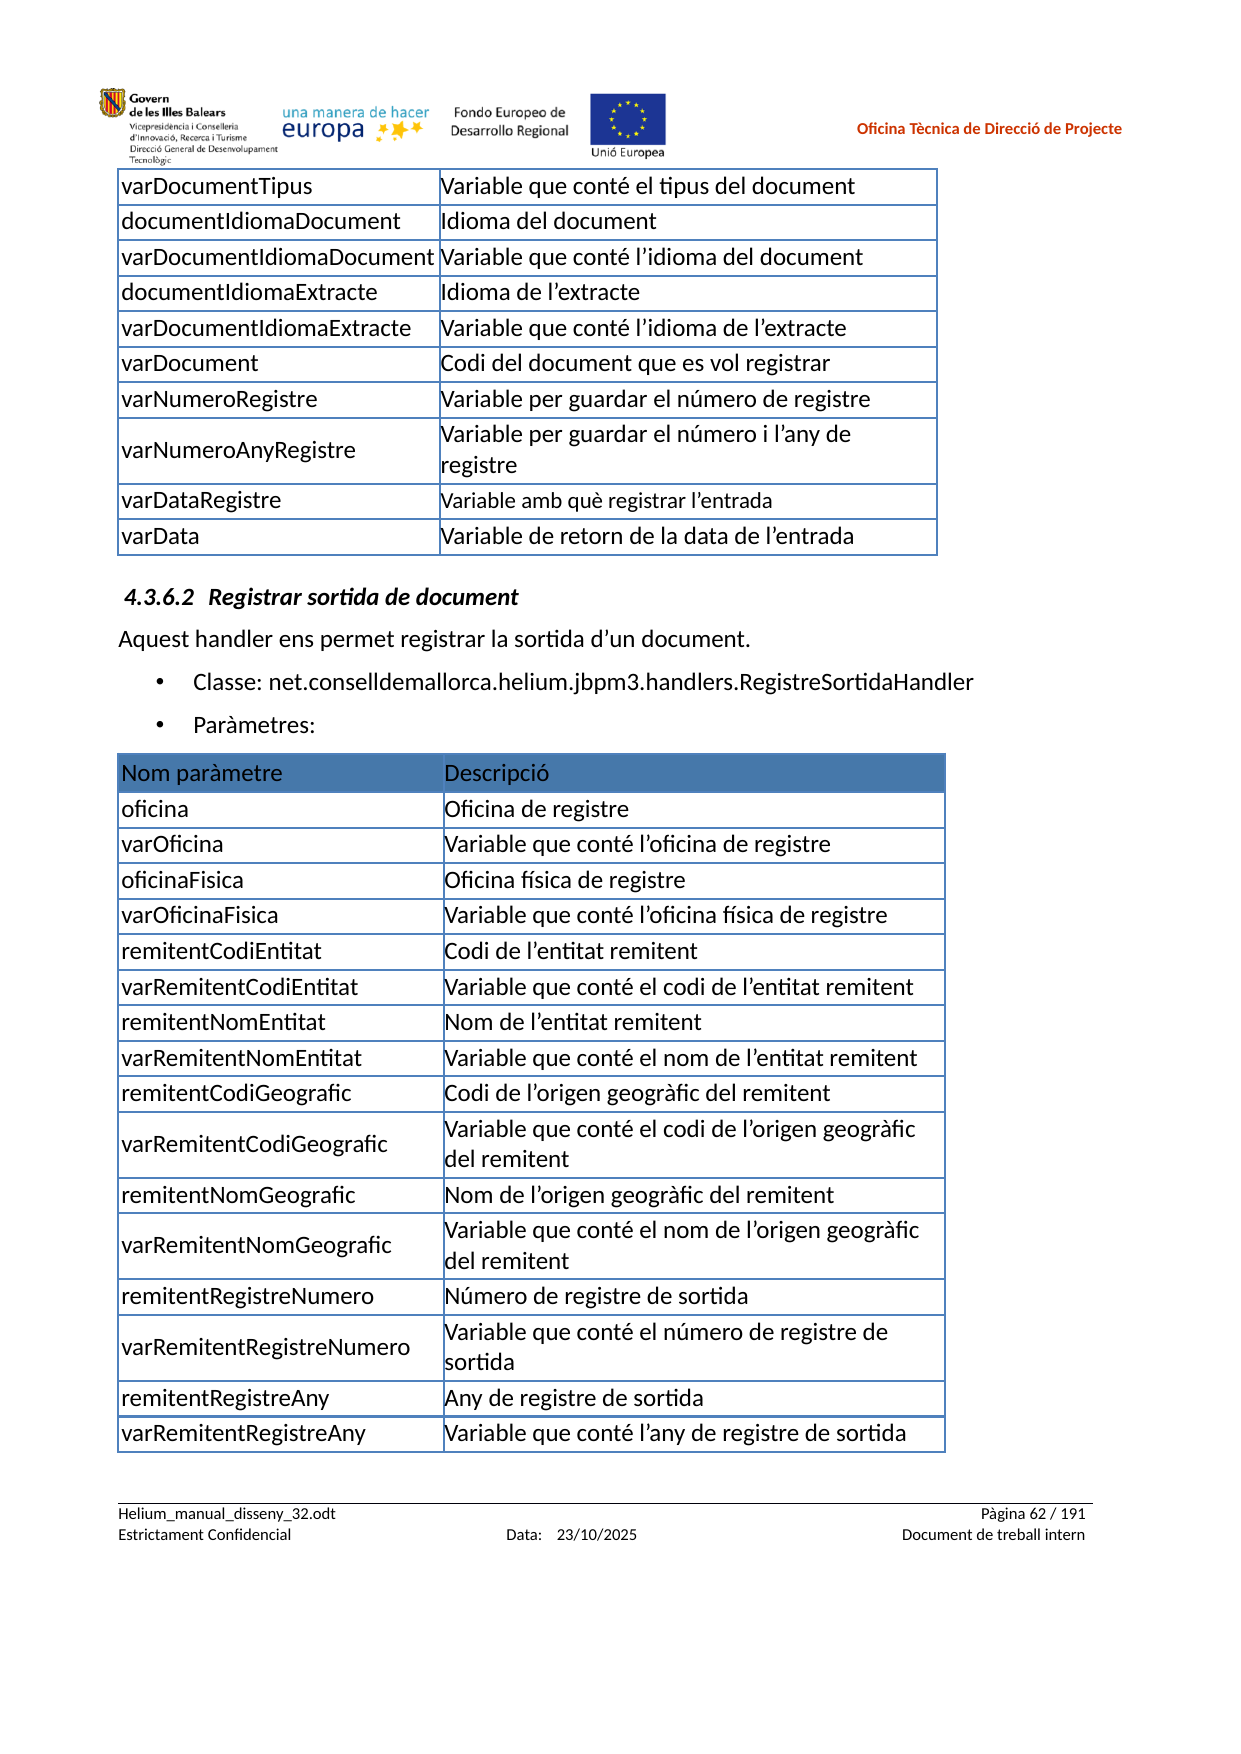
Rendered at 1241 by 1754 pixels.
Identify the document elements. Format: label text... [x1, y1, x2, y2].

text Aquest handler ens permet registrar la sortida d’un document. [118, 623, 1122, 654]
table_header Descripció [445, 755, 944, 791]
table_cell varNumeroAnyRegistre [119, 419, 439, 483]
table_cell Variable que conté el número de registre de sortida [445, 1316, 944, 1380]
table_cell remitentRegistreNumero [119, 1280, 443, 1314]
table_cell Idioma del document [441, 206, 936, 239]
table_cell varNumeroRegistre [119, 383, 439, 417]
table_cell varRemitentCodiEntitat [119, 971, 443, 1004]
table_cell Variable que conté l’oficina de registre [445, 829, 944, 862]
table_cell Codi de l’entitat remitent [445, 935, 944, 969]
table_cell Variable amb què registrar l’entrada [441, 485, 936, 518]
table_cell Variable que conté el tipus del document [441, 170, 936, 203]
subtitle Registrar sortida de document [118, 581, 1122, 611]
table_cell oficinaFisica [119, 864, 443, 898]
table_cell remitentNomGeografic [119, 1179, 443, 1212]
table_cell Oficina de registre [445, 793, 944, 827]
table_cell Codi del document que es vol registrar [441, 348, 936, 381]
table_cell Variable per guardar el número de registre [441, 383, 936, 417]
table_cell Variable que conté l’any de registre de sortida [445, 1418, 944, 1451]
table_cell Oficina física de registre [445, 864, 944, 898]
table_cell varDataRegistre [119, 485, 439, 518]
list Classe: net.conselldemallorca.helium.jbpm3.handlers.RegistreSortidaHandler [156, 667, 1122, 697]
table_cell varDocumentIdiomaDocument [119, 241, 439, 274]
table_cell varRemitentRegistreAny [119, 1418, 443, 1451]
table_cell remitentRegistreAny [119, 1382, 443, 1415]
table_cell varRemitentNomEntitat [119, 1042, 443, 1075]
table_cell Variable que conté el codi de l’origen geogràfic del remitent [445, 1113, 944, 1177]
table_cell remitentCodiEntitat [119, 935, 443, 969]
table_cell oficina [119, 793, 443, 827]
table_cell Variable per guardar el número i l’any de registre [441, 419, 936, 483]
table_cell Variable que conté l’idioma de l’extracte [441, 312, 936, 346]
table_cell Variable que conté l’idioma del document [441, 241, 936, 274]
table_cell varOficinaFisica [119, 900, 443, 933]
table_cell varDocumentIdiomaExtracte [119, 312, 439, 346]
table_cell remitentNomEntitat [119, 1006, 443, 1040]
picture [99, 87, 668, 166]
table_cell varDocument [119, 348, 439, 381]
table_header Nom paràmetre [119, 755, 443, 791]
table_cell remitentCodiGeografic [119, 1077, 443, 1111]
table_cell varRemitentNomGeografic [119, 1214, 443, 1278]
table_cell varRemitentRegistreNumero [119, 1316, 443, 1380]
table_cell documentIdiomaDocument [119, 206, 439, 239]
table_cell documentIdiomaExtracte [119, 277, 439, 310]
table_cell Número de registre de sortida [445, 1280, 944, 1314]
table_cell Nom de l’entitat remitent [445, 1006, 944, 1040]
table_cell Variable que conté l’oficina física de registre [445, 900, 944, 933]
table_cell Variable de retorn de la data de l’entrada [441, 520, 936, 554]
table_cell Variable que conté el codi de l’entitat remitent [445, 971, 944, 1004]
table_cell Variable que conté el nom de l’entitat remitent [445, 1042, 944, 1075]
table_cell varOficina [119, 829, 443, 862]
table_cell Codi de l’origen geogràfic del remitent [445, 1077, 944, 1111]
table_cell Any de registre de sortida [445, 1382, 944, 1415]
table_cell Variable que conté el nom de l’origen geogràfic del remitent [445, 1214, 944, 1278]
table_cell varDocumentTipus [119, 170, 439, 203]
list Paràmetres: [156, 709, 1122, 740]
table_cell varData [119, 520, 439, 554]
table_cell Nom de l’origen geogràfic del remitent [445, 1179, 944, 1212]
table_cell Idioma de l’extracte [441, 277, 936, 310]
table_cell varRemitentCodiGeografic [119, 1113, 443, 1177]
